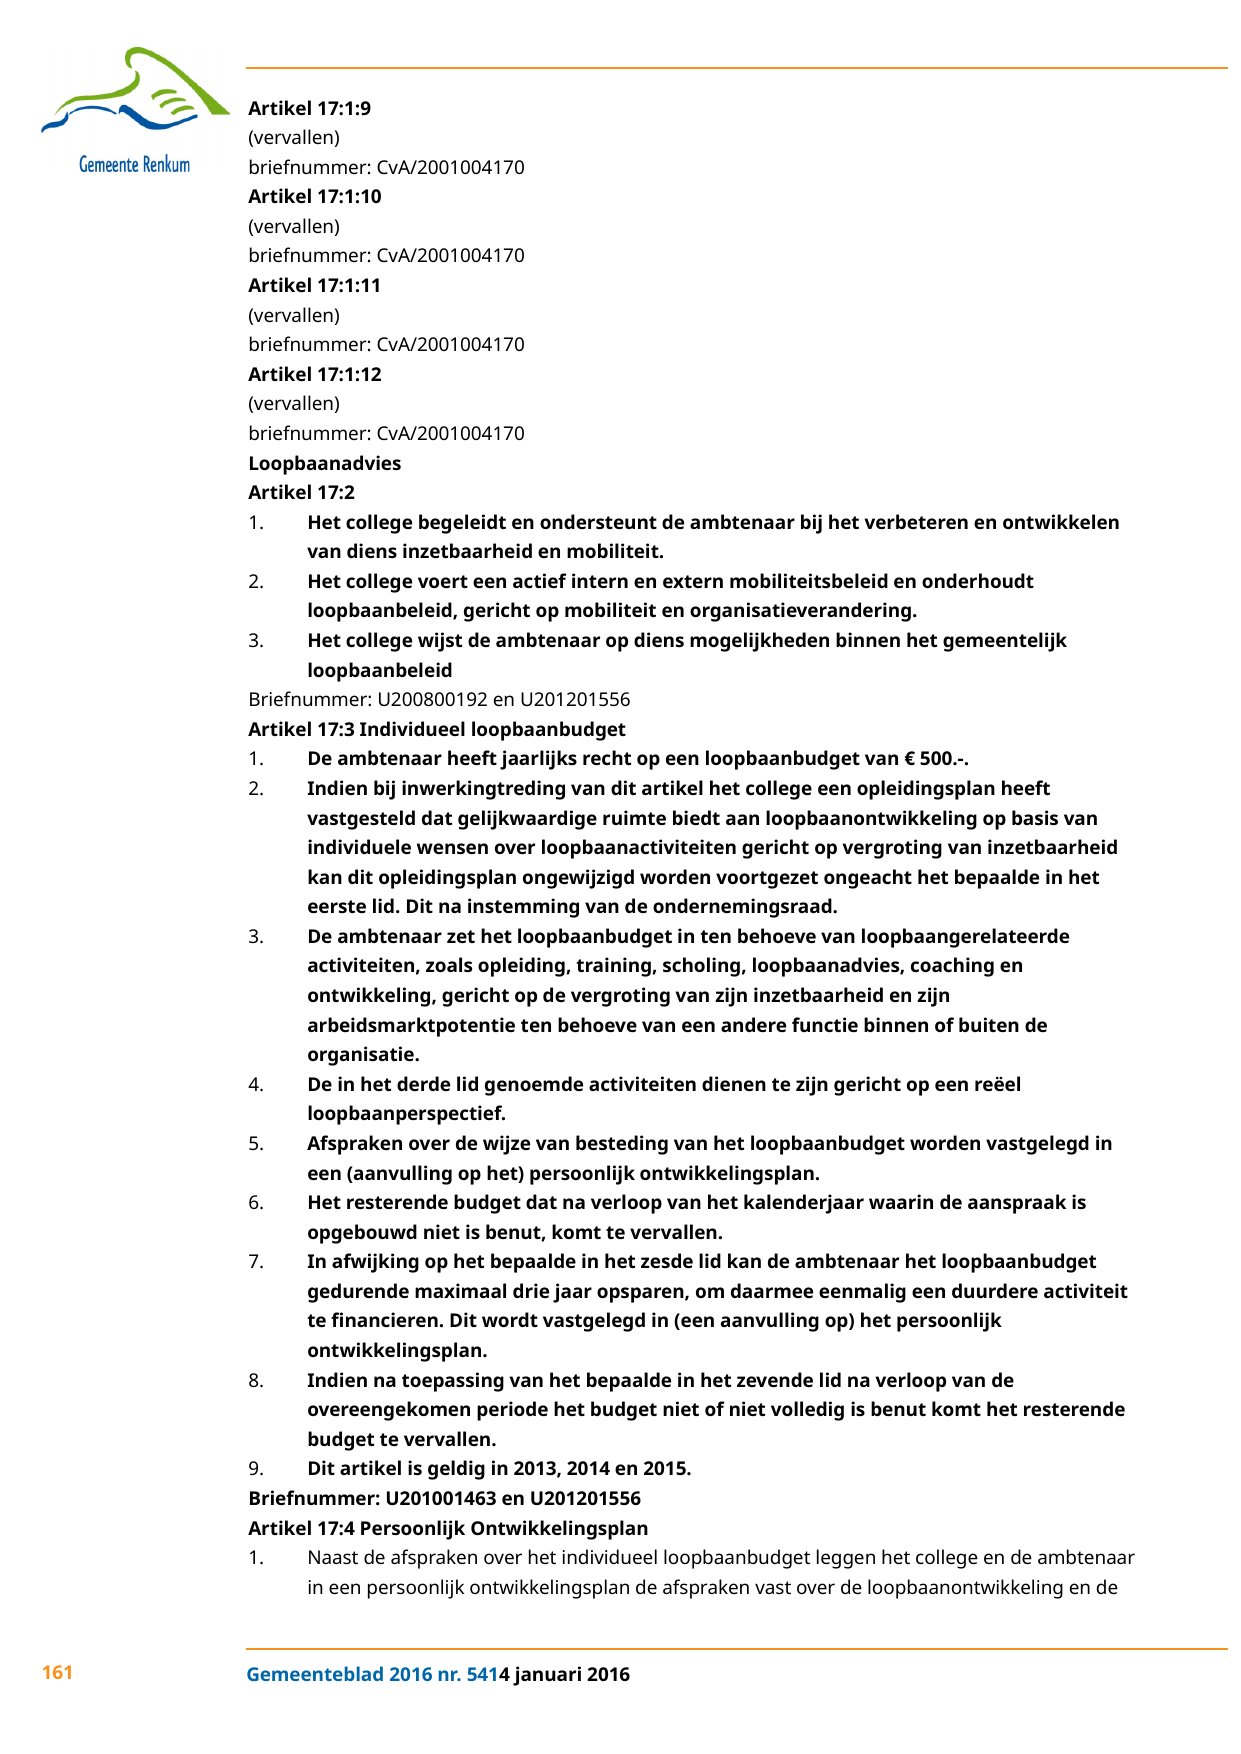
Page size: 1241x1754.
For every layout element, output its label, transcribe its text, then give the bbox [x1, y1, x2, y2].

list Indien bij inwerkingtreding van dit artikel het college een opleidingsplan heeft vastgesteld dat gelijkwaardige ruimte biedt aan loopbaanontwikkeling op basis van individuele wensen over loopbaanactiviteiten gericht op vergroting van inzetbaarheid kan dit opleidingsplan ongewijzigd worden voortgezet ongeacht het bepaalde in het eerste lid. Dit na instemming van de ondernemingsraad. [248, 775, 1152, 919]
text briefnummer: CvA/2001004170 [248, 154, 1152, 180]
text Briefnummer: U200800192 en U201201556 [248, 686, 1152, 712]
list De ambtenaar heeft jaarlijks recht op een loopbaanbudget van € 500.-. [248, 746, 1152, 771]
text Artikel 17:1:9 [248, 95, 1152, 121]
text (vervallen) [248, 124, 1152, 150]
text briefnummer: CvA/2001004170 [248, 420, 1152, 446]
text Artikel 17:3 Individueel loopbaanbudget [248, 716, 1152, 742]
list Het college voert een actief intern en extern mobiliteitsbeleid en onderhoudt loopbaanbeleid, gericht op mobiliteit en organisatieverandering. [248, 568, 1152, 623]
text briefnummer: CvA/2001004170 [248, 331, 1152, 357]
list De in het derde lid genoemde activiteiten dienen te zijn gericht op een reëel loopbaanperspectief. [248, 1071, 1152, 1126]
list Naast de afspraken over het individueel loopbaanbudget leggen het college en de ambtenaar in een persoonlijk ontwikkelingsplan de afspraken vast over de loopbaanontwikkeling en de [248, 1544, 1152, 1600]
text Artikel 17:4 Persoonlijk Ontwikkelingsplan [248, 1515, 1152, 1541]
list Dit artikel is geldig in 2013, 2014 en 2015. [248, 1456, 1152, 1481]
text Loopbaanadvies [248, 450, 1152, 476]
list In afwijking op het bepaalde in het zesde lid kan de ambtenaar het loopbaanbudget gedurende maximaal drie jaar opsparen, om daarmee eenmalig een duurdere activiteit te financieren. Dit wordt vastgelegd in (een aanvulling op) het persoonlijk ontwikkelingsplan. [248, 1248, 1152, 1363]
text Artikel 17:1:10 [248, 183, 1152, 209]
text briefnummer: CvA/2001004170 [248, 243, 1152, 268]
list Het resterende budget dat na verloop van het kalenderjaar waarin de aanspraak is opgebouwd niet is benut, komt te vervallen. [248, 1189, 1152, 1245]
picture [41, 47, 231, 172]
text Artikel 17:1:12 [248, 361, 1152, 387]
text (vervallen) [248, 391, 1152, 416]
text (vervallen) [248, 302, 1152, 328]
text Briefnummer: U201001463 en U201201556 [248, 1485, 1152, 1511]
list De ambtenaar zet het loopbaanbudget in ten behoeve van loopbaangerelateerde activiteiten, zoals opleiding, training, scholing, loopbaanadvies, coaching en ontwikkeling, gericht op de vergroting van zijn inzetbaarheid en zijn arbeidsmarktpotentie ten behoeve van een andere functie binnen of buiten de organisatie. [248, 923, 1152, 1067]
text Artikel 17:2 [248, 479, 1152, 505]
list Indien na toepassing van het bepaalde in het zevende lid na verloop van de overeengekomen periode het budget niet of niet volledig is benut komt het resterende budget te vervallen. [248, 1367, 1152, 1452]
text Artikel 17:1:11 [248, 272, 1152, 298]
text (vervallen) [248, 213, 1152, 239]
list Afspraken over de wijze van besteding van het loopbaanbudget worden vastgelegd in een (aanvulling op het) persoonlijk ontwikkelingsplan. [248, 1130, 1152, 1186]
list Het college wijst de ambtenaar op diens mogelijkheden binnen het gemeentelijk loopbaanbeleid [248, 627, 1152, 683]
list Het college begeleidt en ondersteunt de ambtenaar bij het verbeteren en ontwikkelen van diens inzetbaarheid en mobiliteit. [248, 509, 1152, 564]
